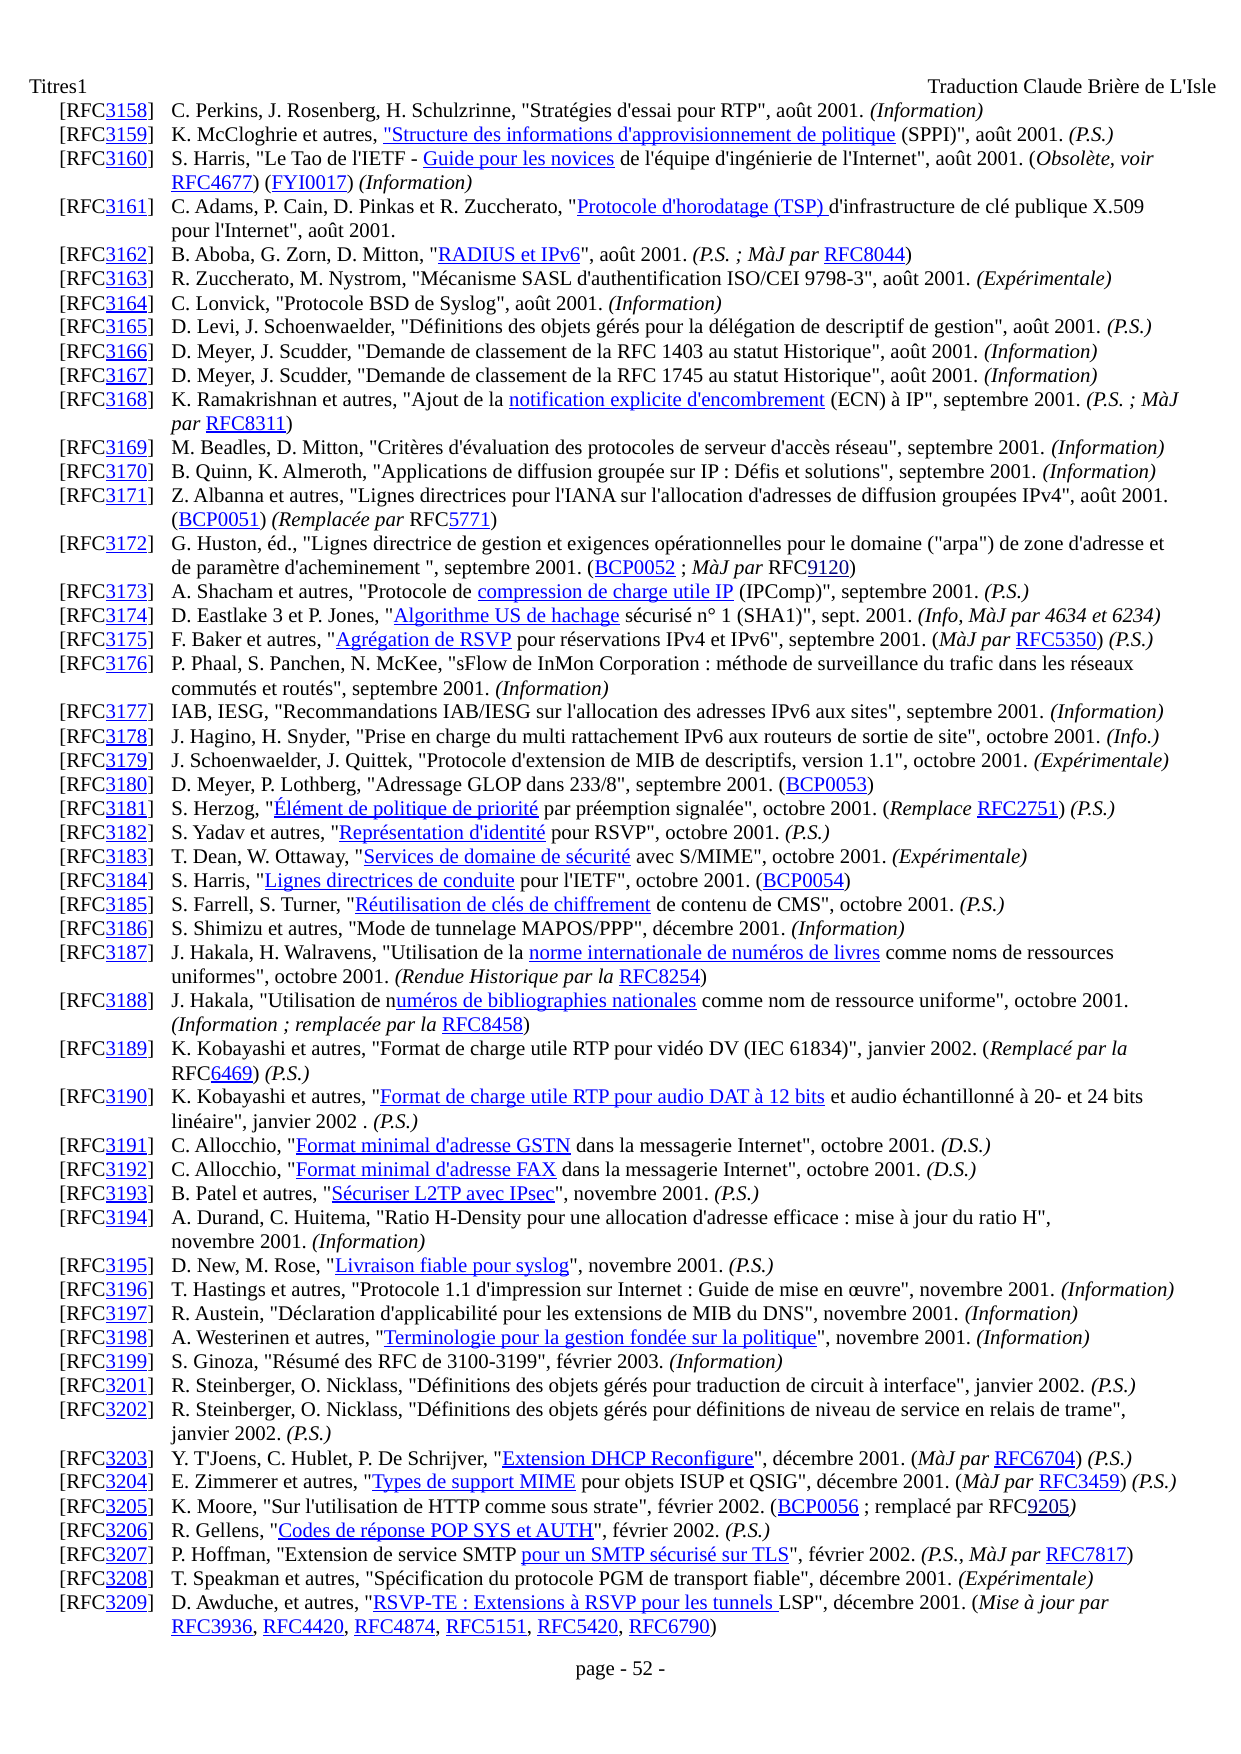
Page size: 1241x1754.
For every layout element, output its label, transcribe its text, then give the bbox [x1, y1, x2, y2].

text [RFC3168] K. Ramakrishnan et autres, "Ajout de la notification explicite d'encombrement (ECN) à IP", septembre 2001. (P.S. ; MàJ par RFC8311) [59, 387, 1181, 435]
text [RFC3208] T. Speakman et autres, "Spécification du protocole PGM de transport fiable", décembre 2001. (Expérimentale) [59, 1566, 1181, 1590]
text [RFC3173] A. Shacham et autres, "Protocole de compression de charge utile IP (IPComp)", septembre 2001. (P.S.) [59, 579, 1181, 603]
text [RFC3194] A. Durand, C. Huitema, "Ratio H-Density pour une allocation d'adresse efficace : mise à jour du ratio H", novembre 2001. (Information) [59, 1205, 1181, 1253]
text [RFC3169] M. Beadles, D. Mitton, "Critères d'évaluation des protocoles de serveur d'accès réseau", septembre 2001. (Information) [59, 435, 1181, 459]
text [RFC3158] C. Perkins, J. Rosenberg, H. Schulzrinne, "Stratégies d'essai pour RTP", août 2001. (Information) [59, 98, 1181, 122]
text [RFC3203] Y. T'Joens, C. Hublet, P. De Schrijver, "Extension DHCP Reconfigure", décembre 2001. (MàJ par RFC6704) (P.S.) [59, 1445, 1181, 1469]
text [RFC3159] K. McCloghrie et autres, "Structure des informations d'approvisionnement de politique (SPPI)", août 2001. (P.S.) [59, 122, 1181, 146]
text [RFC3184] S. Harris, "Lignes directrices de conduite pour l'IETF", octobre 2001. (BCP0054) [59, 868, 1181, 892]
text [RFC3190] K. Kobayashi et autres, "Format de charge utile RTP pour audio DAT à 12 bits et audio échantillonné à 20- et 24 bits linéaire", janvier 2002 . (P.S.) [59, 1084, 1181, 1133]
text [RFC3174] D. Eastlake 3 et P. Jones, "Algorithme US de hachage sécurisé n° 1 (SHA1)", sept. 2001. (Info, MàJ par 4634 et 6234) [59, 603, 1181, 627]
text [RFC3172] G. Huston, éd., "Lignes directrice de gestion et exigences opérationnelles pour le domaine ("arpa") de zone d'adresse et de paramètre d'acheminement ", septembre 2001. (BCP0052 ; MàJ par RFC9120) [59, 531, 1181, 579]
text [RFC3204] E. Zimmerer et autres, "Types de support MIME pour objets ISUP et QSIG", décembre 2001. (MàJ par RFC3459) (P.S.) [59, 1469, 1181, 1493]
text [RFC3187] J. Hakala, H. Walravens, "Utilisation de la norme internationale de numéros de livres comme noms de ressources uniformes", octobre 2001. (Rendue Historique par la RFC8254) [59, 940, 1181, 988]
text [RFC3171] Z. Albanna et autres, "Lignes directrices pour l'IANA sur l'allocation d'adresses de diffusion groupées IPv4", août 2001. (BCP0051) (Remplacée par RFC5771) [59, 483, 1181, 531]
text [RFC3209] D. Awduche, et autres, "RSVP-TE : Extensions à RSVP pour les tunnels LSP", décembre 2001. (Mise à jour par RFC3936, RFC4420, RFC4874, RFC5151, RFC5420, RFC6790) [59, 1590, 1181, 1638]
text [RFC3180] D. Meyer, P. Lothberg, "Adressage GLOP dans 233/8", septembre 2001. (BCP0053) [59, 772, 1181, 796]
text [RFC3178] J. Hagino, H. Snyder, "Prise en charge du multi rattachement IPv6 aux routeurs de sortie de site", octobre 2001. (Info.) [59, 723, 1181, 748]
text [RFC3175] F. Baker et autres, "Agrégation de RSVP pour réservations IPv4 et IPv6", septembre 2001. (MàJ par RFC5350) (P.S.) [59, 627, 1181, 651]
text [RFC3197] R. Austein, "Déclaration d'applicabilité pour les extensions de MIB du DNS", novembre 2001. (Information) [59, 1301, 1181, 1325]
text [RFC3192] C. Allocchio, "Format minimal d'adresse FAX dans la messagerie Internet", octobre 2001. (D.S.) [59, 1157, 1181, 1181]
text [RFC3182] S. Yadav et autres, "Représentation d'identité pour RSVP", octobre 2001. (P.S.) [59, 820, 1181, 844]
text [RFC3196] T. Hastings et autres, "Protocole 1.1 d'impression sur Internet : Guide de mise en œuvre", novembre 2001. (Information) [59, 1277, 1181, 1301]
text [RFC3163] R. Zuccherato, M. Nystrom, "Mécanisme SASL d'authentification ISO/CEI 9798-3", août 2001. (Expérimentale) [59, 266, 1181, 290]
text [RFC3195] D. New, M. Rose, "Livraison fiable pour syslog", novembre 2001. (P.S.) [59, 1253, 1181, 1277]
text [RFC3188] J. Hakala, "Utilisation de numéros de bibliographies nationales comme nom de ressource uniforme", octobre 2001. (Information ; remplacée par la RFC8458) [59, 988, 1181, 1036]
text [RFC3165] D. Levi, J. Schoenwaelder, "Définitions des objets gérés pour la délégation de descriptif de gestion", août 2001. (P.S.) [59, 314, 1181, 338]
text [RFC3161] C. Adams, P. Cain, D. Pinkas et R. Zuccherato, "Protocole d'horodatage (TSP) d'infrastructure de clé publique X.509 pour l'Internet", août 2001. [59, 194, 1181, 242]
text [RFC3181] S. Herzog, "Élément de politique de priorité par préemption signalée", octobre 2001. (Remplace RFC2751) (P.S.) [59, 796, 1181, 820]
text [RFC3160] S. Harris, "Le Tao de l'IETF - Guide pour les novices de l'équipe d'ingénierie de l'Internet", août 2001. (Obsolète, voir RFC4677) (FYI0017) (Information) [59, 146, 1181, 194]
text [RFC3198] A. Westerinen et autres, "Terminologie pour la gestion fondée sur la politique", novembre 2001. (Information) [59, 1325, 1181, 1349]
text [RFC3206] R. Gellens, "Codes de réponse POP SYS et AUTH", février 2002. (P.S.) [59, 1518, 1181, 1542]
text [RFC3164] C. Lonvick, "Protocole BSD de Syslog", août 2001. (Information) [59, 290, 1181, 314]
text [RFC3170] B. Quinn, K. Almeroth, "Applications de diffusion groupée sur IP : Défis et solutions", septembre 2001. (Information) [59, 459, 1181, 483]
text [RFC3179] J. Schoenwaelder, J. Quittek, "Protocole d'extension de MIB de descriptifs, version 1.1", octobre 2001. (Expérimentale) [59, 748, 1181, 772]
text [RFC3177] IAB, IESG, "Recommandations IAB/IESG sur l'allocation des adresses IPv6 aux sites", septembre 2001. (Information) [59, 699, 1181, 723]
text [RFC3185] S. Farrell, S. Turner, "Réutilisation de clés de chiffrement de contenu de CMS", octobre 2001. (P.S.) [59, 892, 1181, 916]
text [RFC3201] R. Steinberger, O. Nicklass, "Définitions des objets gérés pour traduction de circuit à interface", janvier 2002. (P.S.) [59, 1373, 1181, 1397]
text [RFC3193] B. Patel et autres, "Sécuriser L2TP avec IPsec", novembre 2001. (P.S.) [59, 1181, 1181, 1205]
text [RFC3199] S. Ginoza, "Résumé des RFC de 3100-3199", février 2003. (Information) [59, 1349, 1181, 1373]
text [RFC3176] P. Phaal, S. Panchen, N. McKee, "sFlow de InMon Corporation : méthode de surveillance du trafic dans les réseaux commutés et routés", septembre 2001. (Information) [59, 651, 1181, 699]
text [RFC3205] K. Moore, "Sur l'utilisation de HTTP comme sous strate", février 2002. (BCP0056 ; remplacé par RFC9205) [59, 1493, 1181, 1518]
text [RFC3183] T. Dean, W. Ottaway, "Services de domaine de sécurité avec S/MIME", octobre 2001. (Expérimentale) [59, 844, 1181, 868]
text [RFC3207] P. Hoffman, "Extension de service SMTP pour un SMTP sécurisé sur TLS", février 2002. (P.S., MàJ par RFC7817) [59, 1542, 1181, 1566]
text [RFC3191] C. Allocchio, "Format minimal d'adresse GSTN dans la messagerie Internet", octobre 2001. (D.S.) [59, 1133, 1181, 1157]
text [RFC3202] R. Steinberger, O. Nicklass, "Définitions des objets gérés pour définitions de niveau de service en relais de trame", janvier 2002. (P.S.) [59, 1397, 1181, 1445]
text [RFC3189] K. Kobayashi et autres, "Format de charge utile RTP pour vidéo DV (IEC 61834)", janvier 2002. (Remplacé par la RFC6469) (P.S.) [59, 1036, 1181, 1084]
text [RFC3186] S. Shimizu et autres, "Mode de tunnelage MAPOS/PPP", décembre 2001. (Information) [59, 916, 1181, 940]
text [RFC3166] D. Meyer, J. Scudder, "Demande de classement de la RFC 1403 au statut Historique", août 2001. (Information) [59, 338, 1181, 363]
text [RFC3167] D. Meyer, J. Scudder, "Demande de classement de la RFC 1745 au statut Historique", août 2001. (Information) [59, 363, 1181, 387]
text [RFC3162] B. Aboba, G. Zorn, D. Mitton, "RADIUS et IPv6", août 2001. (P.S. ; MàJ par RFC8044) [59, 242, 1181, 266]
